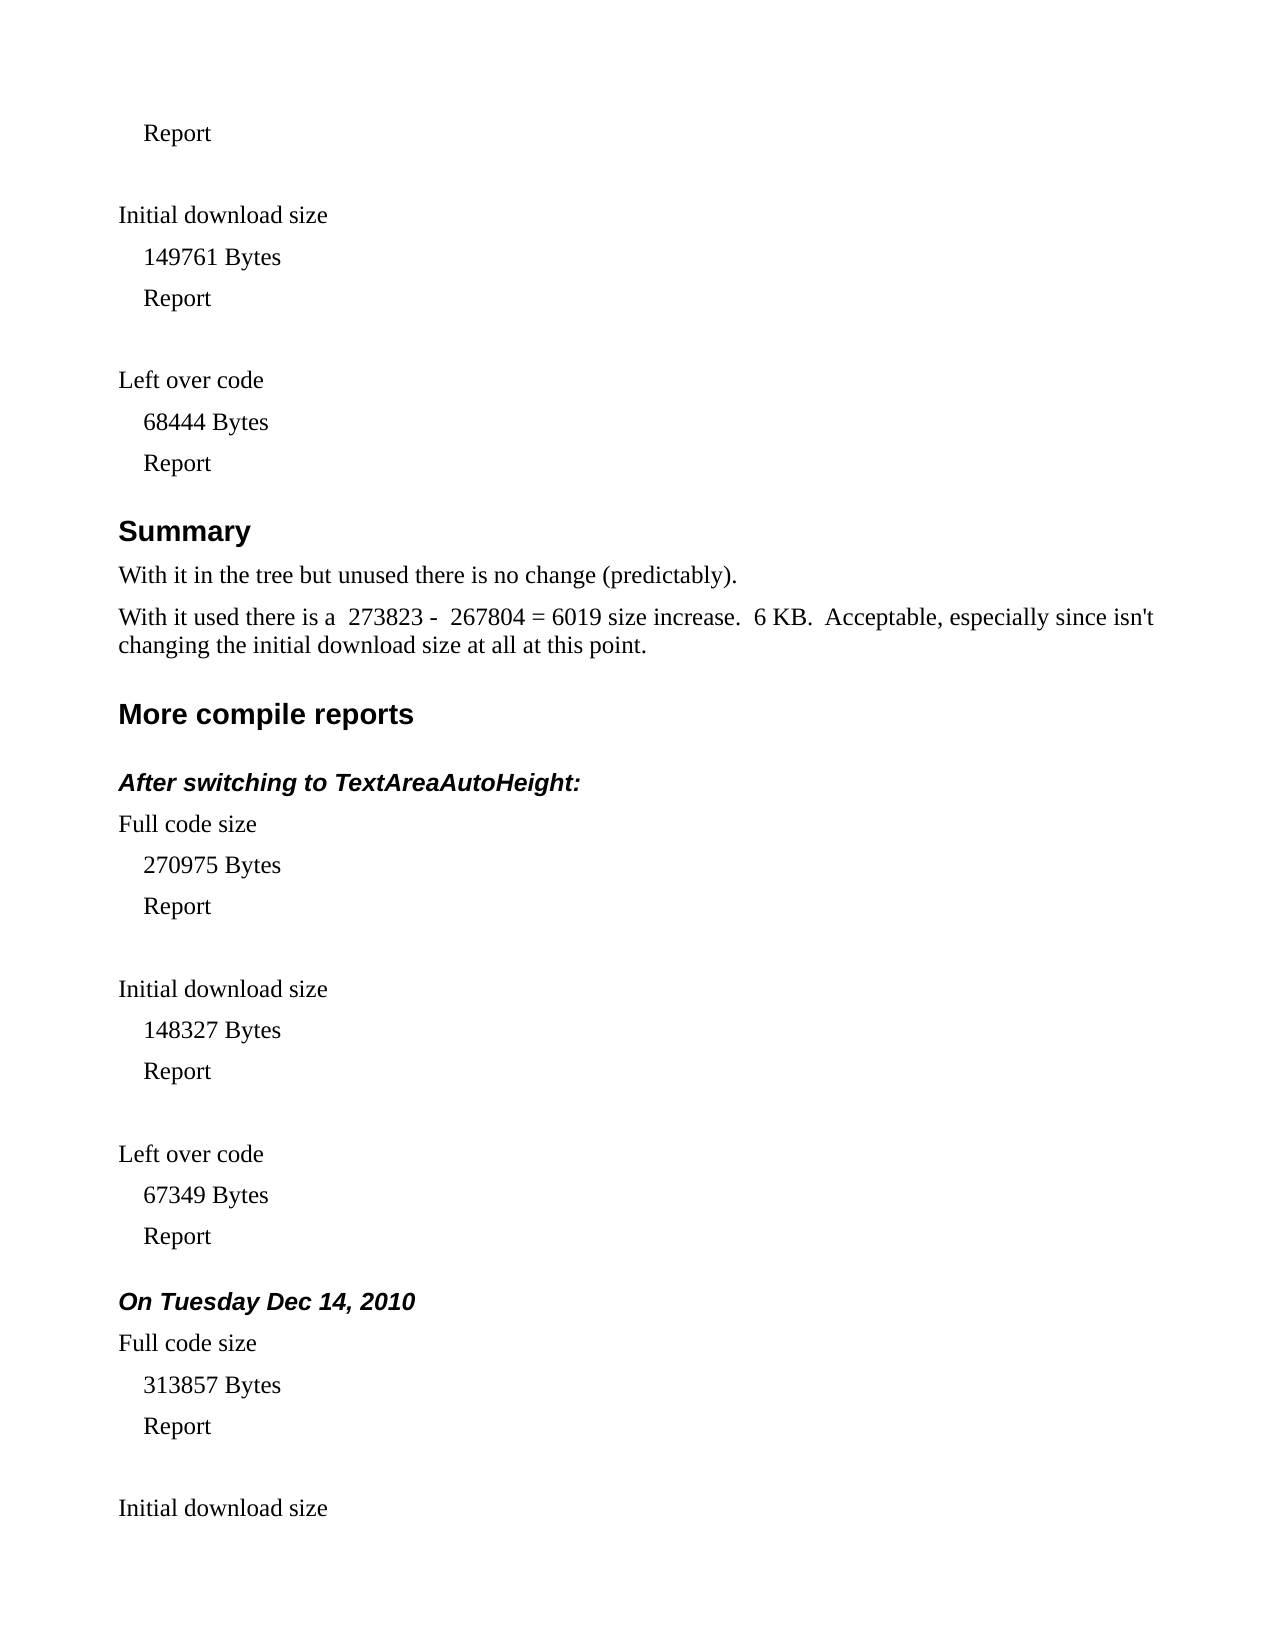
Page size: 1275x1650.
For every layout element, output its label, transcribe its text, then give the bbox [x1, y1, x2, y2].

subtitle Summary [118, 514, 1157, 548]
text Report [118, 448, 1157, 477]
text Report [118, 891, 1157, 920]
text 270975 Bytes [118, 850, 1157, 879]
text Full code size [118, 1328, 1157, 1357]
text With it in the tree but unused there is no change (predictably). [118, 560, 1157, 589]
subtitle On Tuesday Dec 14, 2010 [118, 1287, 1157, 1316]
text Left over code [118, 1139, 1157, 1167]
text Report [118, 283, 1157, 312]
text 148327 Bytes [118, 1015, 1157, 1044]
text 313857 Bytes [118, 1370, 1157, 1398]
text Report [118, 118, 1157, 147]
text Left over code [118, 366, 1157, 394]
text 149761 Bytes [118, 242, 1157, 271]
text Initial download size [118, 1493, 1157, 1522]
text Initial download size [118, 974, 1157, 1002]
text Initial download size [118, 201, 1157, 229]
text Report [118, 1411, 1157, 1440]
text Report [118, 1221, 1157, 1250]
subtitle More compile reports [118, 697, 1157, 730]
text Full code size [118, 809, 1157, 837]
text Report [118, 1056, 1157, 1085]
subtitle After switching to TextAreaAutoHeight: [118, 768, 1157, 796]
text With it used there is a 273823 - 267804 = 6019 size increase. 6 KB. Acceptable, especially since isn't changing the initial download size at all at this point. [118, 602, 1157, 659]
text 68444 Bytes [118, 407, 1157, 436]
text 67349 Bytes [118, 1180, 1157, 1209]
